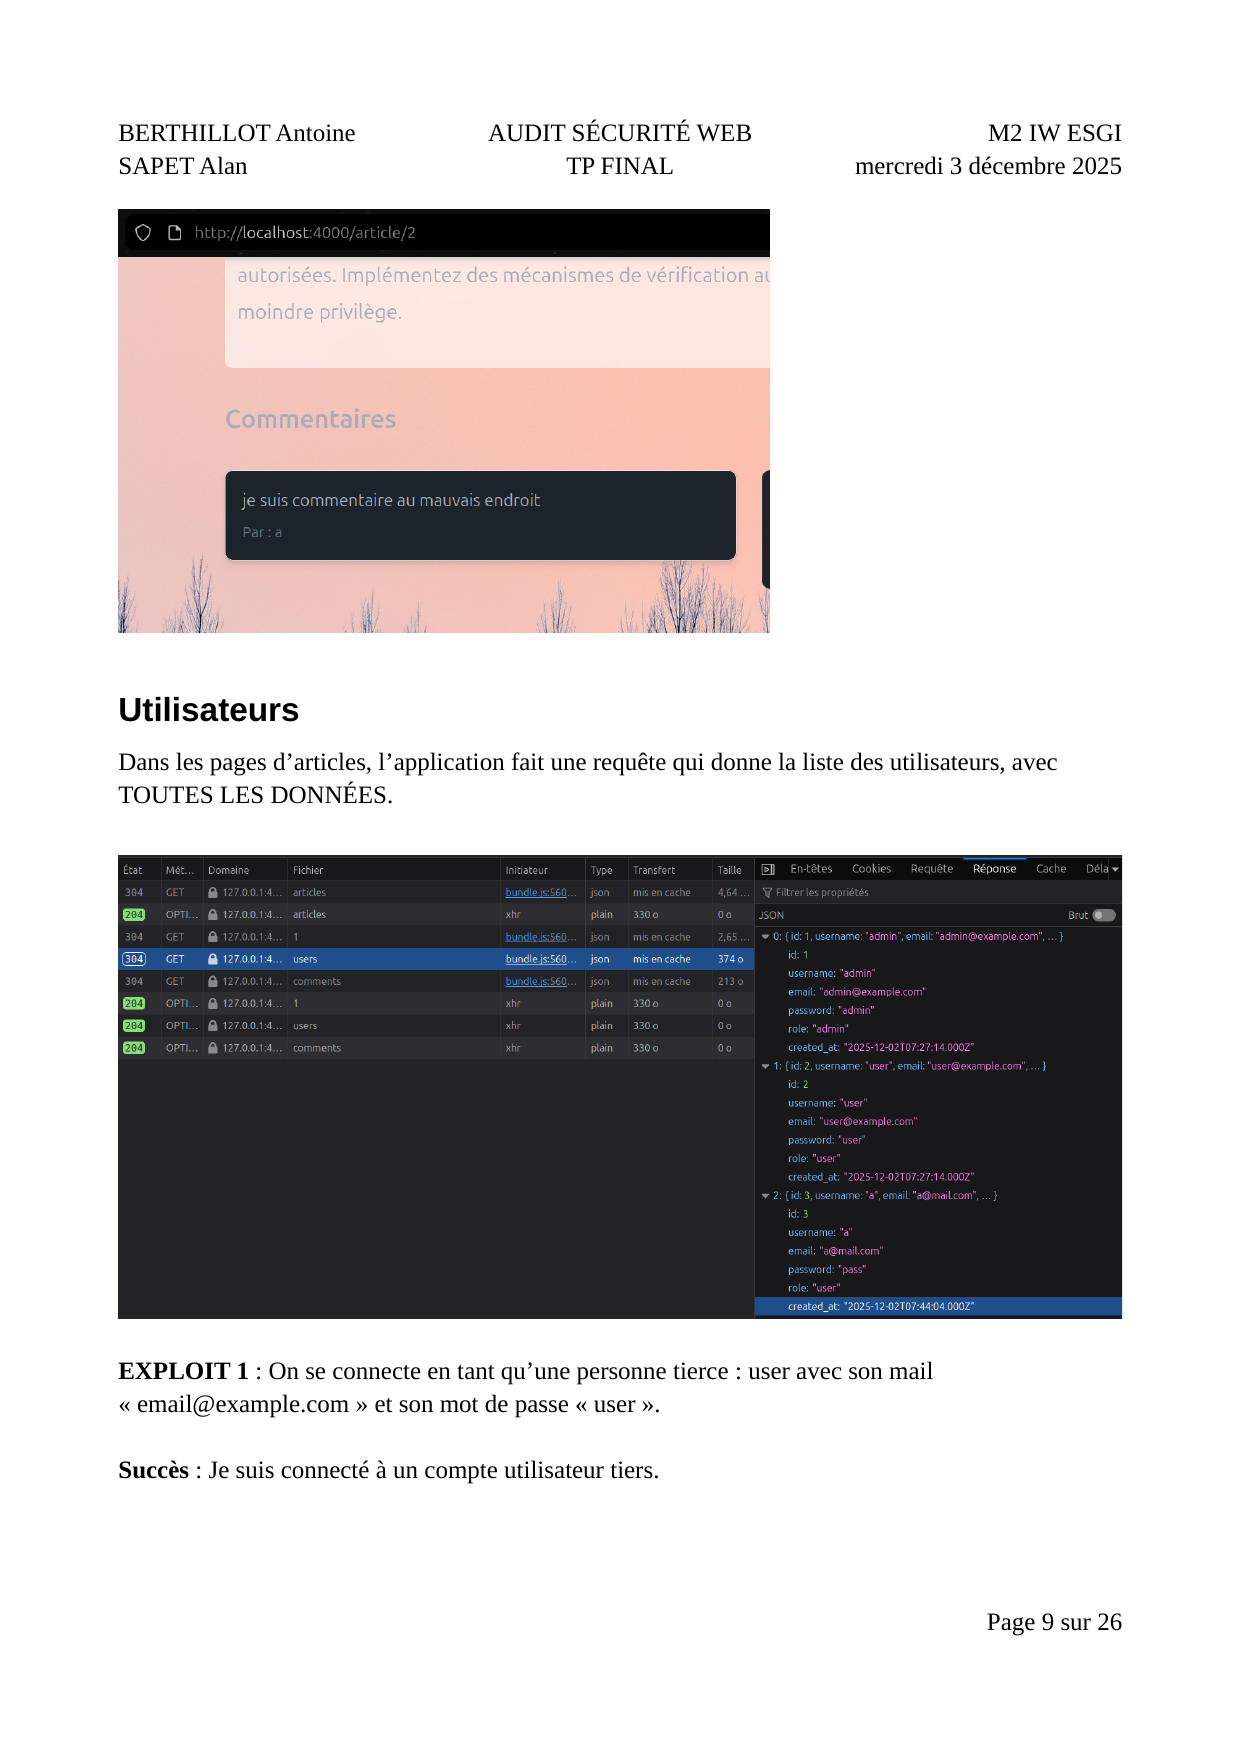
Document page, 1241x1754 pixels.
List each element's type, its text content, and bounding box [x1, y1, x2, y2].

subtitle Utilisateurs [118, 690, 1122, 729]
text EXPLOIT 1 : On se connecte en tant qu’une personne tierce : user avec son mail « email@example.com » et son mot de passe « user ». [118, 1356, 1122, 1418]
text Dans les pages d’articles, l’application fait une requête qui donne la liste des utilisateurs, avec TOUTES LES DONNÉES. [118, 747, 1122, 809]
picture [118, 855, 1123, 1319]
text Succès : Je suis connecté à un compte utilisateur tiers. [118, 1455, 1122, 1484]
picture [118, 209, 770, 633]
